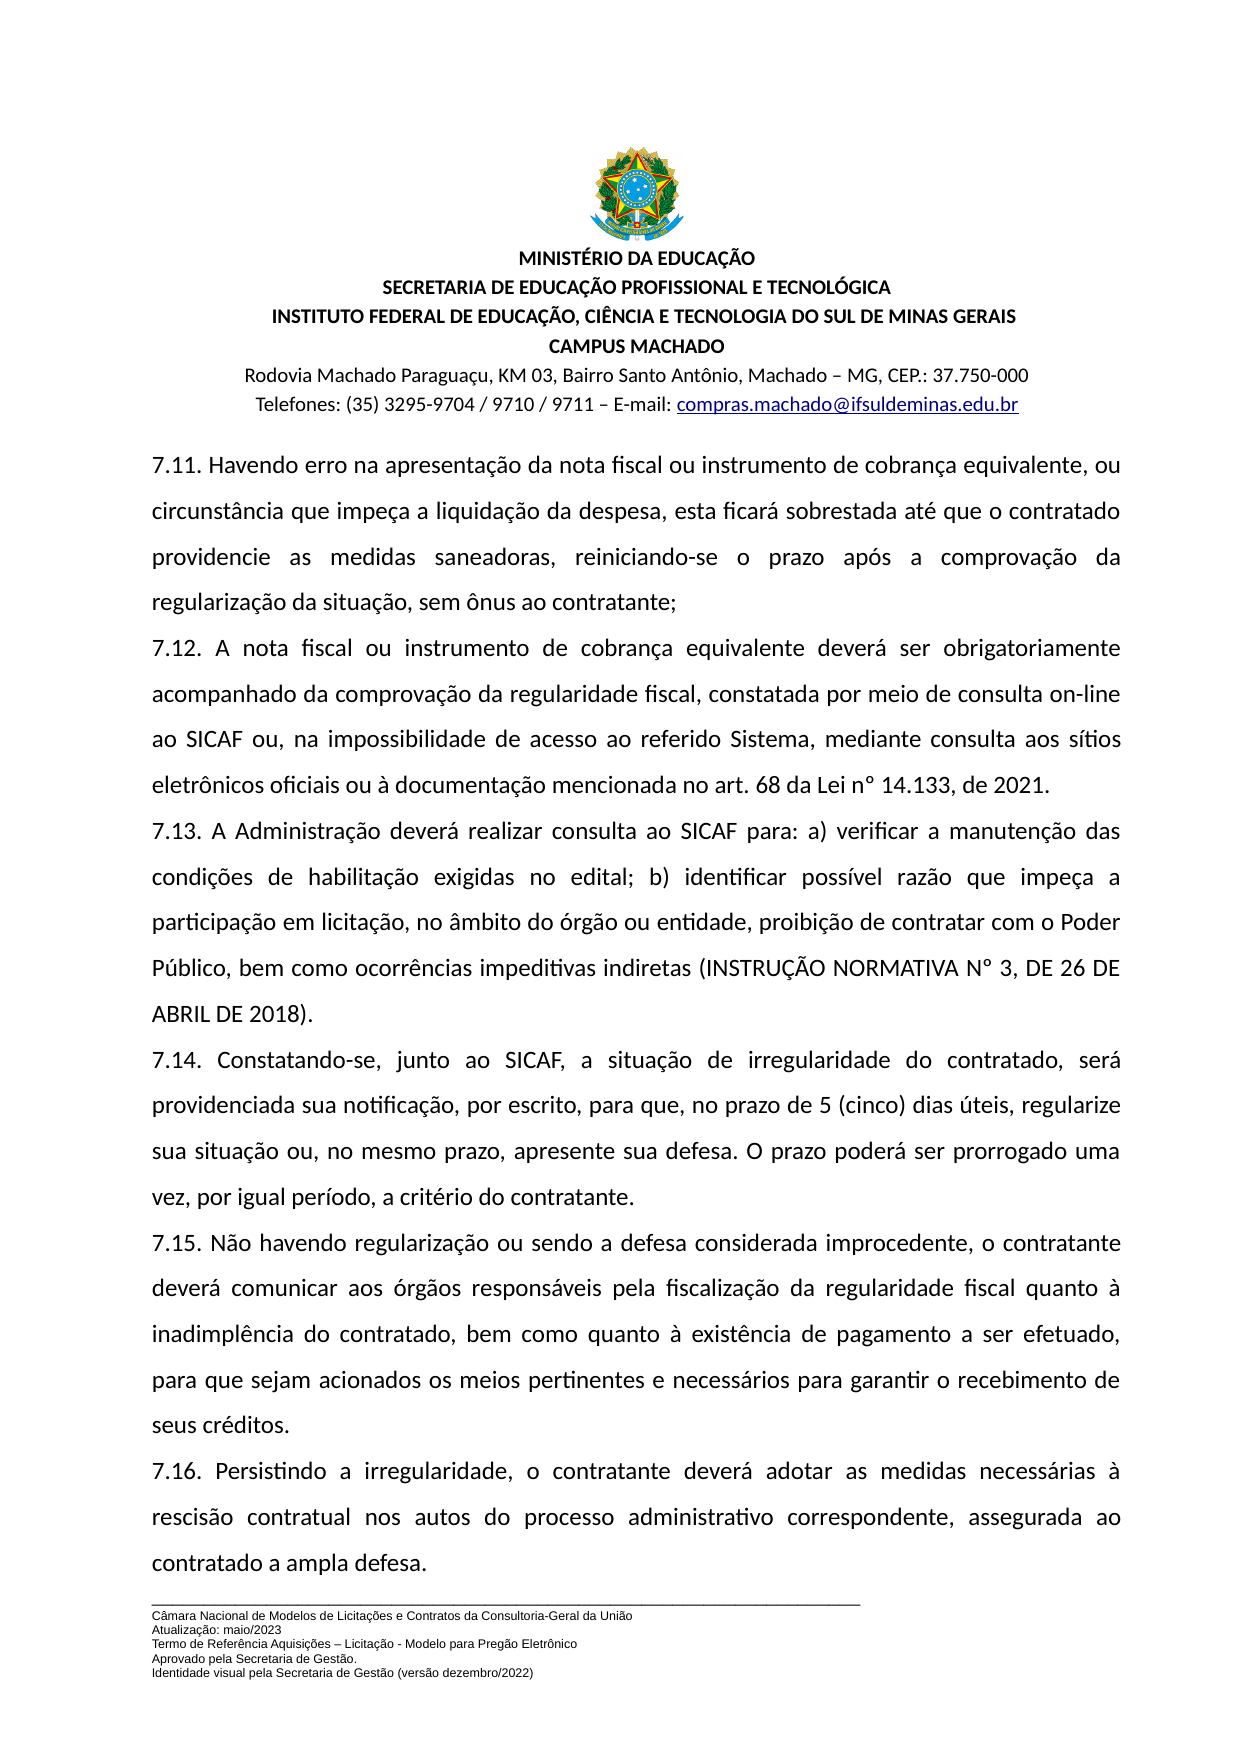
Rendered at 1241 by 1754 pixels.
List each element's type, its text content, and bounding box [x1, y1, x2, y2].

text 7.16. Persistindo a irregularidade, o contratante deverá adotar as medidas necessárias à rescisão contratual nos autos do processo administrativo correspondente, assegurada ao contratado a ampla defesa. [152, 1455, 1122, 1577]
picture [652, 219, 684, 241]
text 7.12. A nota fiscal ou instrumento de cobrança equivalente deverá ser obrigatoriamente acompanhado da comprovação da regularidade fiscal, constatada por meio de consulta on-line ao SICAF ou, na impossibilidade de acesso ao referido Sistema, mediante consulta aos sítios eletrônicos oficiais ou à documentação mencionada no art. 68 da Lei nº 14.133, de 2021. [152, 632, 1122, 800]
text 7.13. A Administração deverá realizar consulta ao SICAF para: a) verificar a manutenção das condições de habilitação exigidas no edital; b) identificar possível razão que impeça a participação em licitação, no âmbito do órgão ou entidade, proibição de contratar com o Poder Público, bem como ocorrências impeditivas indiretas (INSTRUÇÃO NORMATIVA Nº 3, DE 26 DE ABRIL DE 2018). [152, 815, 1122, 1028]
text 7.14. Constatando-se, junto ao SICAF, a situação de irregularidade do contratado, será providenciada sua notificação, por escrito, para que, no prazo de 5 (cinco) dias úteis, regularize sua situação ou, no mesmo prazo, apresente sua defesa. O prazo poderá ser prorrogado uma vez, por igual período, a critério do contratante. [152, 1044, 1122, 1211]
text 7.15. Não havendo regularização ou sendo a defesa considerada improcedente, o contratante deverá comunicar aos órgãos responsáveis pela fiscalização da regularidade fiscal quanto à inadimplência do contratado, bem como quanto à existência de pagamento a ser efetuado, para que sejam acionados os meios pertinentes e necessários para garantir o recebimento de seus créditos. [152, 1227, 1122, 1440]
picture [656, 223, 665, 228]
picture [590, 147, 684, 241]
text 7.11. Havendo erro na apresentação da nota fiscal ou instrumento de cobrança equivalente, ou circunstância que impeça a liquidação da despesa, esta ficará sobrestada até que o contratado providencie as medidas saneadoras, reiniciando-se o prazo após a comprovação da regularização da situação, sem ônus ao contratante; [152, 449, 1122, 617]
picture [630, 236, 645, 241]
